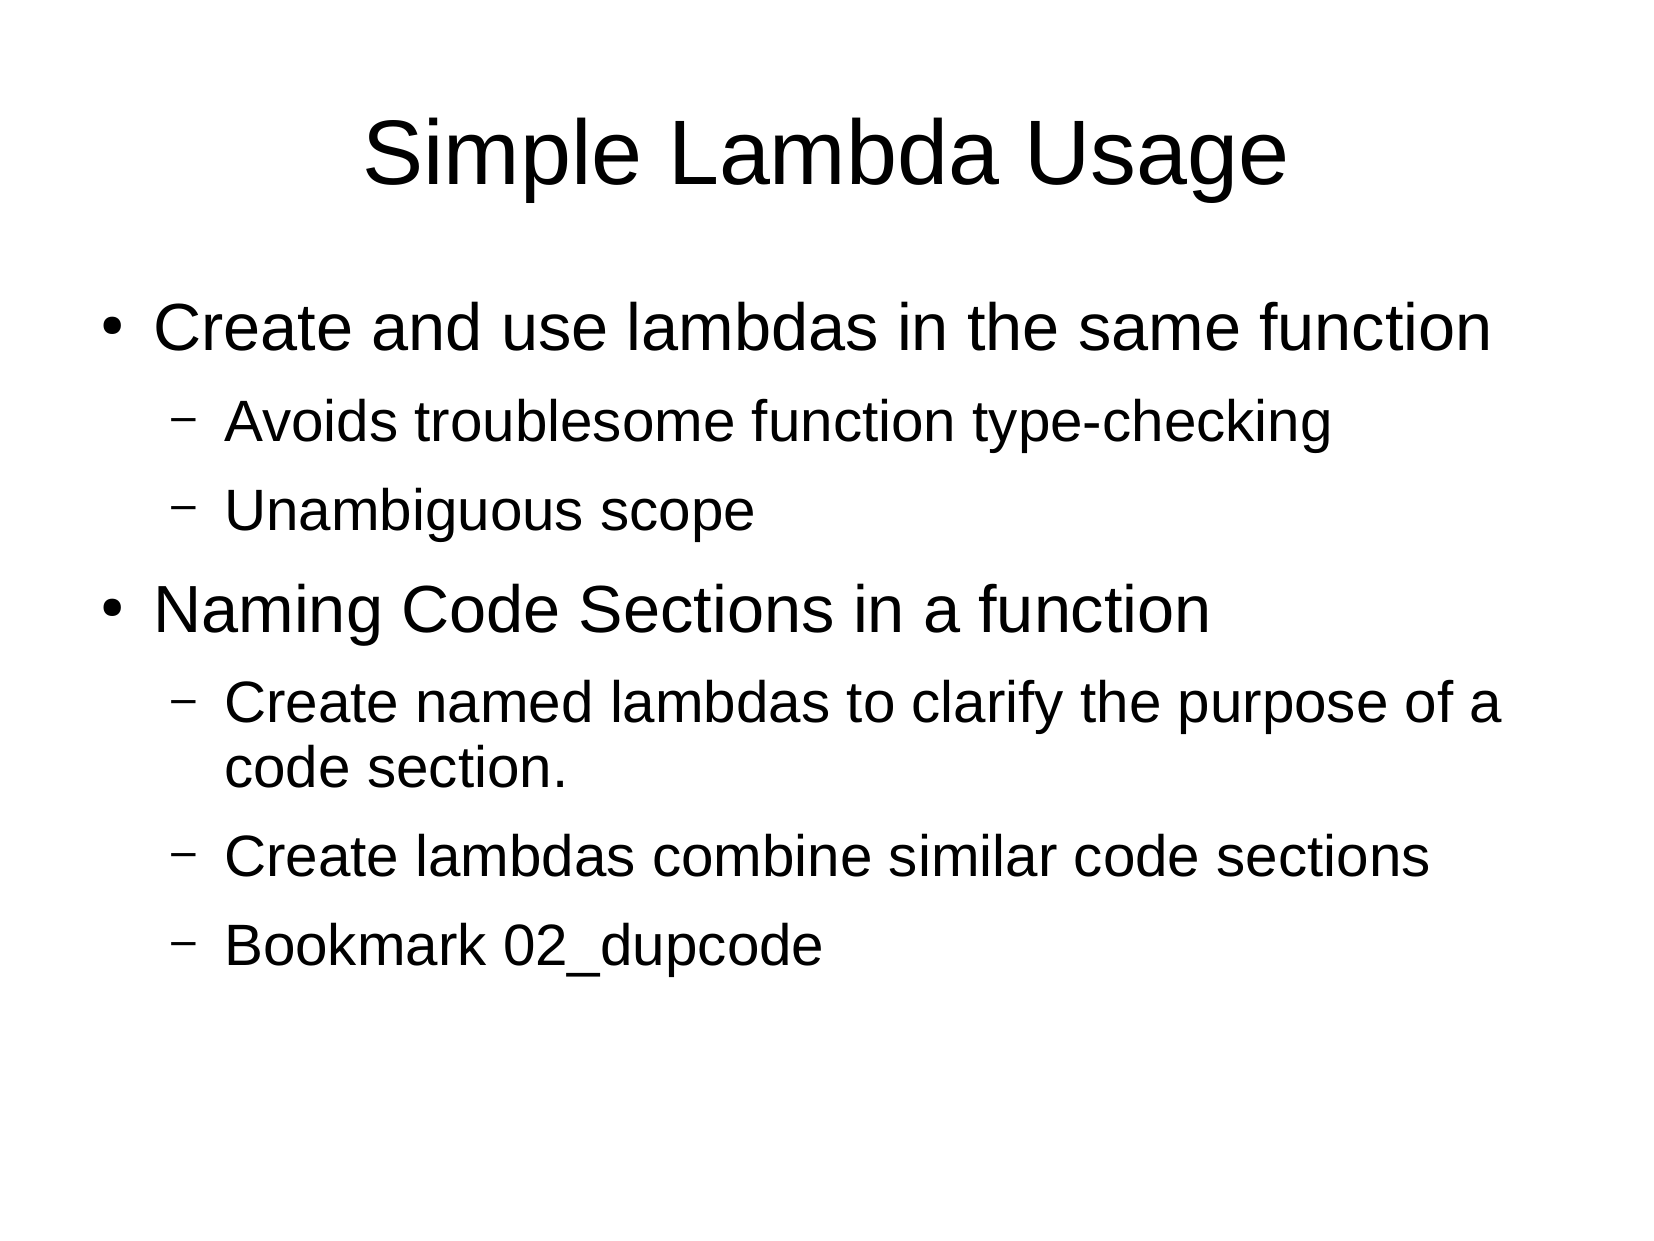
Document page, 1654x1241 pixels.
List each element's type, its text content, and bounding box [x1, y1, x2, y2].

title Simple Lambda Usage [82, 49, 1571, 257]
list Create and use lambdas in the same function Avoids troublesome function type-checking Unambiguous scope Naming Code Sections in a function Create named lambdas to clarify the purpose of a code section. Create lambdas combine similar code sections Bookmark 02_dupcode [82, 290, 1571, 1010]
